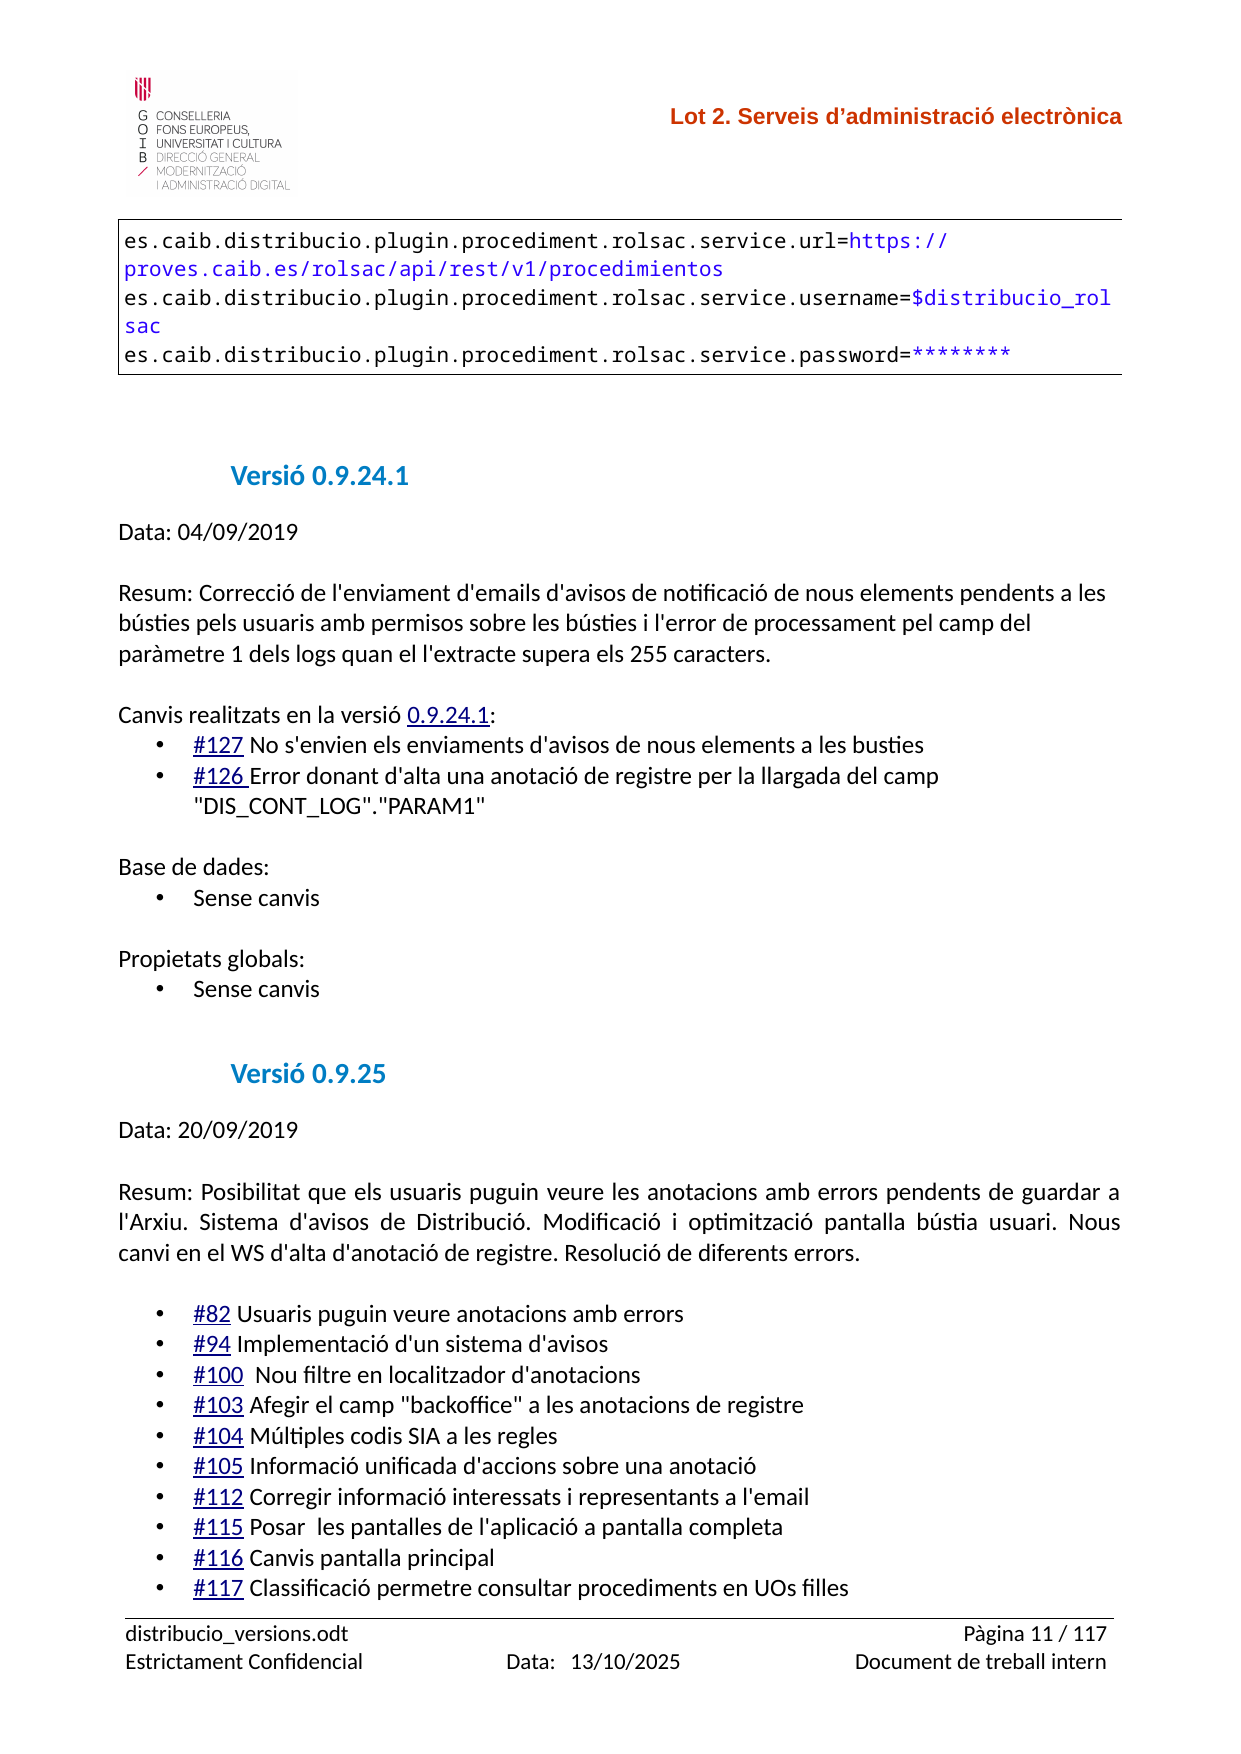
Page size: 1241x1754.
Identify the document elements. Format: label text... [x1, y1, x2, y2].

list #116 Canvis pantalla principal [156, 1542, 1122, 1572]
list #105 Informació unificada d'accions sobre una anotació [156, 1450, 1122, 1481]
subtitle Versió 0.9.25 [153, 1055, 1122, 1091]
text Resum: Posibilitat que els usuaris puguin veure les anotacions amb errors pendents de guardar a l'Arxiu. Sistema d'avisos de Distribució. Modificació i optimització pantalla bústia usuari. Nous canvi en el WS d'alta d'anotació de registre. Resolució de diferents errors. [118, 1176, 1122, 1267]
text Resum: Correcció de l'enviament d'emails d'avisos de notificació de nous elements pendents a les bústies pels usuaris amb permisos sobre les bústies i l'error de processament pel camp del paràmetre 1 dels logs quan el l'extracte supera els 255 caracters. [118, 577, 1122, 668]
list #117 Classificació permetre consultar procediments en UOs filles [156, 1572, 1122, 1603]
list #103 Afegir el camp "backoffice" a les anotacions de registre [156, 1389, 1122, 1420]
text Propietats globals: [118, 943, 1122, 974]
list #115 Posar les pantalles de l'aplicació a pantalla completa [156, 1511, 1122, 1542]
text Canvis realitzats en la versió 0.9.24.1: [118, 699, 1122, 729]
list #94 Implementació d'un sistema d'avisos [156, 1328, 1122, 1359]
list #104 Múltiples codis SIA a les regles [156, 1420, 1122, 1450]
text Data: 04/09/2019 [118, 516, 1122, 546]
list Sense canvis [156, 974, 1122, 1004]
table_header es.caib.distribucio.plugin.procediment.rolsac.service.url=https://proves.caib.es/rolsac/api/rest/v1/procedimientos es.caib.distribucio.plugin.procediment.rolsac.service.username=$distribucio_rolsac es.caib.distribucio.plugin.procediment.rolsac.service.password=******** [119, 220, 1122, 374]
text Base de dades: [118, 852, 1122, 882]
list #100 Nou filtre en localitzador d'anotacions [156, 1359, 1122, 1389]
list #126 Error donant d'alta una anotació de registre per la llargada del camp "DIS_CONT_LOG"."PARAM1" [156, 760, 1122, 821]
list Sense canvis [156, 882, 1122, 913]
list #112 Corregir informació interessats i representants a l'email [156, 1481, 1122, 1511]
text Data: 20/09/2019 [118, 1114, 1122, 1145]
list #127 No s'envien els enviaments d'avisos de nous elements a les busties [156, 729, 1122, 760]
picture [126, 70, 299, 197]
subtitle Versió 0.9.24.1 [153, 457, 1122, 492]
list #82 Usuaris puguin veure anotacions amb errors [156, 1298, 1122, 1328]
